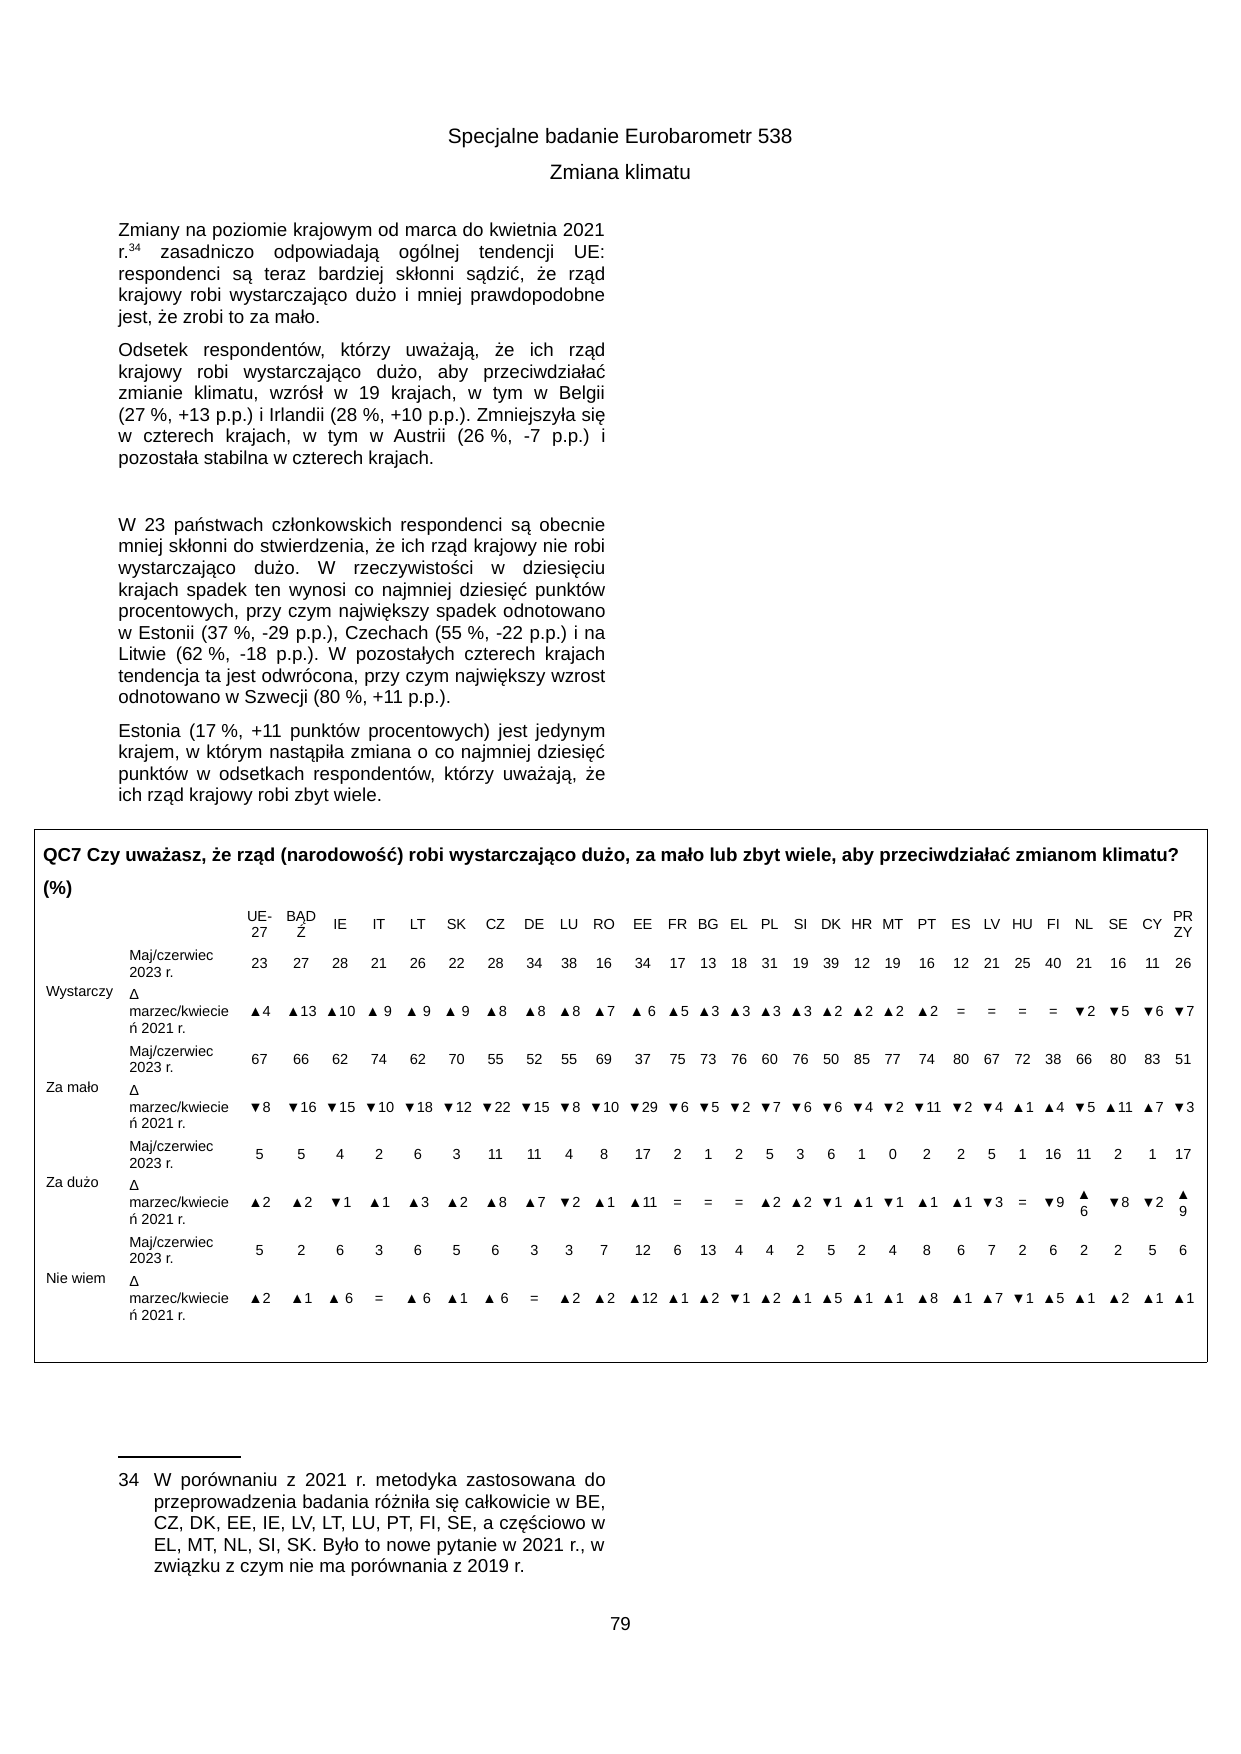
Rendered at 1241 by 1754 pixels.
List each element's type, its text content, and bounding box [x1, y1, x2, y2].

table_cell 2 [724, 1135, 754, 1174]
table_cell 28 [320, 944, 359, 983]
table_cell ▼8 [237, 1079, 282, 1135]
table_cell 8 [584, 1135, 623, 1174]
table_header EL [724, 904, 754, 944]
table_header FR [662, 904, 693, 944]
text Odsetek respondentów, którzy uważają, że ich rząd krajowy robi wystarczająco dużo, aby przeciwdziałać zmianie klimatu, wzrósł w 19 krajach, w tym w Belgii (27 %, +13 p.p.) i Irlandii (28 %, +10 p.p.). Zmniejszyła się w czterech krajach, w tym w Austrii (26 %, -7 p.p.) i pozostała stabilna w czterech krajach. [118, 339, 605, 468]
table_cell Wystarczy [43, 944, 126, 1039]
table_cell ▼3 [976, 1174, 1007, 1230]
table_cell 23 [237, 944, 282, 983]
table_cell 3 [359, 1230, 398, 1270]
table_cell 3 [785, 1135, 816, 1174]
table_cell 4 [724, 1230, 754, 1270]
table_cell ▼1 [816, 1174, 846, 1230]
table_cell = [515, 1270, 553, 1326]
table_cell 5 [437, 1230, 476, 1270]
table_cell ▲2 [846, 983, 877, 1039]
table_cell ▼1 [724, 1270, 754, 1326]
table_cell 2 [946, 1135, 976, 1174]
table_cell = [1007, 983, 1038, 1039]
table_header BĄDŹ [282, 904, 320, 944]
table_cell ▲2 [877, 983, 908, 1039]
table_cell 6 [662, 1230, 693, 1270]
table_header CZ [476, 904, 515, 944]
table_cell 3 [554, 1230, 584, 1270]
table_cell 55 [476, 1039, 515, 1079]
table_cell ▲7 [515, 1174, 553, 1230]
table_cell 38 [1038, 1039, 1068, 1079]
table_cell ▲2 [693, 1270, 723, 1326]
table_cell Za mało [43, 1039, 126, 1135]
table_cell ▼10 [584, 1079, 623, 1135]
table_cell ▼7 [754, 1079, 785, 1135]
table_cell 4 [554, 1135, 584, 1174]
table_cell ▲2 [816, 983, 846, 1039]
table_header PL [754, 904, 785, 944]
table_cell 1 [1137, 1135, 1168, 1174]
table_cell 76 [785, 1039, 816, 1079]
table_cell 4 [320, 1135, 359, 1174]
table_cell ▲7 [584, 983, 623, 1039]
table_cell ▲2 [237, 1174, 282, 1230]
table_cell ▲1 [359, 1174, 398, 1230]
table_cell 67 [237, 1039, 282, 1079]
table_cell 5 [237, 1230, 282, 1270]
table_cell 6 [398, 1135, 437, 1174]
table_cell ▼6 [662, 1079, 693, 1135]
table_header LT [398, 904, 437, 944]
table_cell ▼12 [437, 1079, 476, 1135]
table_header NL [1069, 904, 1099, 944]
table_cell 2 [1007, 1230, 1038, 1270]
table_cell ▼1 [320, 1174, 359, 1230]
table_cell ▲2 [908, 983, 946, 1039]
table_cell 16 [1099, 944, 1137, 983]
table_cell 6 [1038, 1230, 1068, 1270]
table_cell 72 [1007, 1039, 1038, 1079]
table_cell ▲3 [693, 983, 723, 1039]
table_cell ▲1 [1069, 1270, 1099, 1326]
table_cell 18 [724, 944, 754, 983]
text (%) [43, 877, 1198, 898]
table_cell ▲4 [237, 983, 282, 1039]
table_cell ▼22 [476, 1079, 515, 1135]
table_cell 6 [1168, 1230, 1198, 1270]
table_cell ▲1 [946, 1270, 976, 1326]
table_cell ▲3 [724, 983, 754, 1039]
table_cell ▼15 [515, 1079, 553, 1135]
table_cell Δ marzec/kwiecień 2021 r. [126, 1174, 237, 1230]
table_cell 28 [476, 944, 515, 983]
table_cell 83 [1137, 1039, 1168, 1079]
table_cell 26 [1168, 944, 1198, 983]
table_cell = [662, 1174, 693, 1230]
table_cell 11 [1069, 1135, 1099, 1174]
table_cell 5 [282, 1135, 320, 1174]
table_cell 76 [724, 1039, 754, 1079]
table_cell 31 [754, 944, 785, 983]
table_header DE [515, 904, 553, 944]
table_cell 16 [584, 944, 623, 983]
table_header RO [584, 904, 623, 944]
table_header [126, 904, 237, 944]
table_cell 5 [816, 1230, 846, 1270]
table_cell 11 [515, 1135, 553, 1174]
table_cell ▲2 [554, 1270, 584, 1326]
table_header UE-27 [237, 904, 282, 944]
table_cell ▲2 [754, 1174, 785, 1230]
table_cell ▲2 [754, 1270, 785, 1326]
table_cell ▼5 [693, 1079, 723, 1135]
table_cell 6 [320, 1230, 359, 1270]
table_cell ▲2 [282, 1174, 320, 1230]
table_header CY [1137, 904, 1168, 944]
table_cell 8 [908, 1230, 946, 1270]
table_cell 5 [754, 1135, 785, 1174]
table_cell ▲2 [237, 1270, 282, 1326]
table_cell 2 [282, 1230, 320, 1270]
table_cell 74 [359, 1039, 398, 1079]
table_cell 66 [282, 1039, 320, 1079]
table_cell ▲1 [846, 1270, 877, 1326]
table_cell ▼11 [908, 1079, 946, 1135]
table_cell 6 [476, 1230, 515, 1270]
table_header SK [437, 904, 476, 944]
table_cell ▲ 6 [1069, 1174, 1099, 1230]
table_cell = [359, 1270, 398, 1326]
table_cell 2 [359, 1135, 398, 1174]
table_header EE [623, 904, 662, 944]
table_cell = [724, 1174, 754, 1230]
table_cell 21 [1069, 944, 1099, 983]
table_cell 67 [976, 1039, 1007, 1079]
table_cell ▼9 [1038, 1174, 1068, 1230]
table_cell ▼5 [1099, 983, 1137, 1039]
table_cell ▲2 [437, 1174, 476, 1230]
table_cell 4 [754, 1230, 785, 1270]
table_cell 51 [1168, 1039, 1198, 1079]
table_cell ▲8 [554, 983, 584, 1039]
table_cell 2 [846, 1230, 877, 1270]
table_cell ▼3 [1168, 1079, 1198, 1135]
table_cell ▼16 [282, 1079, 320, 1135]
table_header ES [946, 904, 976, 944]
table_cell = [946, 983, 976, 1039]
table_cell 7 [976, 1230, 1007, 1270]
table_header SI [785, 904, 816, 944]
table_cell ▲7 [1137, 1079, 1168, 1135]
table_header [43, 904, 126, 944]
table_cell ▲1 [908, 1174, 946, 1230]
table_cell 66 [1069, 1039, 1099, 1079]
table_cell 3 [515, 1230, 553, 1270]
table_cell 21 [976, 944, 1007, 983]
table_cell ▼2 [1137, 1174, 1168, 1230]
table_cell ▲8 [908, 1270, 946, 1326]
table_cell 12 [946, 944, 976, 983]
table_cell Maj/czerwiec 2023 r. [126, 1230, 237, 1270]
table_cell ▼10 [359, 1079, 398, 1135]
table_cell ▼6 [816, 1079, 846, 1135]
table_cell 80 [946, 1039, 976, 1079]
table_cell ▲ 6 [320, 1270, 359, 1326]
table_header IT [359, 904, 398, 944]
table_cell ▲5 [1038, 1270, 1068, 1326]
table_cell 6 [398, 1230, 437, 1270]
table_cell 25 [1007, 944, 1038, 983]
table_cell = [1038, 983, 1068, 1039]
table_cell ▼18 [398, 1079, 437, 1135]
table_cell 37 [623, 1039, 662, 1079]
table_cell 22 [437, 944, 476, 983]
table_cell ▼6 [785, 1079, 816, 1135]
table_header SE [1099, 904, 1137, 944]
table_cell 12 [846, 944, 877, 983]
table_cell 27 [282, 944, 320, 983]
table_cell Δ marzec/kwiecień 2021 r. [126, 1079, 237, 1135]
table_cell ▲1 [846, 1174, 877, 1230]
table_cell ▲3 [785, 983, 816, 1039]
table_header IE [320, 904, 359, 944]
table_cell 2 [1099, 1135, 1137, 1174]
table_cell 70 [437, 1039, 476, 1079]
table_cell 6 [946, 1230, 976, 1270]
table_cell 55 [554, 1039, 584, 1079]
text Estonia (17 %, +11 punktów procentowych) jest jedynym krajem, w którym nastąpiła zmiana o co najmniej dziesięć punktów w odsetkach respondentów, którzy uważają, że ich rząd krajowy robi zbyt wiele. [118, 719, 605, 806]
table_cell ▼4 [846, 1079, 877, 1135]
table_cell ▲1 [282, 1270, 320, 1326]
table_cell 34 [623, 944, 662, 983]
table_cell 16 [908, 944, 946, 983]
table_cell ▲5 [816, 1270, 846, 1326]
table_cell 17 [1168, 1135, 1198, 1174]
table_cell ▲1 [1137, 1270, 1168, 1326]
table_cell 2 [1099, 1230, 1137, 1270]
table_cell 1 [846, 1135, 877, 1174]
table_cell Za dużo [43, 1135, 126, 1230]
table_cell 12 [623, 1230, 662, 1270]
table_cell ▼29 [623, 1079, 662, 1135]
table_header MT [877, 904, 908, 944]
table_cell ▲7 [976, 1270, 1007, 1326]
table_cell ▲8 [476, 983, 515, 1039]
table_cell ▲1 [662, 1270, 693, 1326]
table_cell 19 [877, 944, 908, 983]
table_cell 5 [237, 1135, 282, 1174]
table_cell 16 [1038, 1135, 1068, 1174]
table_cell 74 [908, 1039, 946, 1079]
table_cell 13 [693, 944, 723, 983]
table_cell ▼5 [1069, 1079, 1099, 1135]
table_cell ▼7 [1168, 983, 1198, 1039]
table_cell 39 [816, 944, 846, 983]
table_cell ▼6 [1137, 983, 1168, 1039]
table_cell ▲ 6 [398, 1270, 437, 1326]
table_header LV [976, 904, 1007, 944]
table_cell ▲2 [785, 1174, 816, 1230]
table_cell 11 [1137, 944, 1168, 983]
table_cell 69 [584, 1039, 623, 1079]
table_cell 11 [476, 1135, 515, 1174]
table_cell 75 [662, 1039, 693, 1079]
table_cell ▼2 [946, 1079, 976, 1135]
table_cell 73 [693, 1039, 723, 1079]
table_cell 6 [816, 1135, 846, 1174]
table_cell 5 [1137, 1230, 1168, 1270]
table_cell Maj/czerwiec 2023 r. [126, 944, 237, 983]
table_cell ▼4 [976, 1079, 1007, 1135]
table_cell 13 [693, 1230, 723, 1270]
table_header HR [846, 904, 877, 944]
table_cell Maj/czerwiec 2023 r. [126, 1135, 237, 1174]
table_cell ▼1 [1007, 1270, 1038, 1326]
table_cell ▼8 [1099, 1174, 1137, 1230]
table_header PT [908, 904, 946, 944]
table_header DK [816, 904, 846, 944]
table_cell ▲8 [515, 983, 553, 1039]
table_cell 4 [877, 1230, 908, 1270]
table_cell ▲10 [320, 983, 359, 1039]
table_cell 50 [816, 1039, 846, 1079]
table_cell ▼2 [1069, 983, 1099, 1039]
table_cell 2 [785, 1230, 816, 1270]
table_cell ▼2 [554, 1174, 584, 1230]
table_cell ▼15 [320, 1079, 359, 1135]
table_cell ▼1 [877, 1174, 908, 1230]
table_cell = [976, 983, 1007, 1039]
table_cell 62 [320, 1039, 359, 1079]
table_cell 85 [846, 1039, 877, 1079]
table_header LU [554, 904, 584, 944]
table_cell 2 [1069, 1230, 1099, 1270]
table_cell Δ marzec/kwiecień 2021 r. [126, 983, 237, 1039]
table_header FI [1038, 904, 1068, 944]
table_cell 1 [693, 1135, 723, 1174]
table_cell ▲1 [785, 1270, 816, 1326]
table_cell ▲ 9 [1168, 1174, 1198, 1230]
table_cell 17 [662, 944, 693, 983]
table_cell ▼2 [724, 1079, 754, 1135]
table_cell = [693, 1174, 723, 1230]
table_cell 80 [1099, 1039, 1137, 1079]
table_cell 77 [877, 1039, 908, 1079]
table_cell ▲1 [1168, 1270, 1198, 1326]
table_cell Maj/czerwiec 2023 r. [126, 1039, 237, 1079]
table_cell ▼2 [877, 1079, 908, 1135]
table_header PRZY [1168, 904, 1198, 944]
table_cell ▲1 [584, 1174, 623, 1230]
table_cell 1 [1007, 1135, 1038, 1174]
table_cell ▼8 [554, 1079, 584, 1135]
table_cell 38 [554, 944, 584, 983]
table_cell ▲2 [1099, 1270, 1137, 1326]
table_cell ▲1 [877, 1270, 908, 1326]
table_cell ▲1 [1007, 1079, 1038, 1135]
table_cell ▲11 [623, 1174, 662, 1230]
table_cell 40 [1038, 944, 1068, 983]
table_cell ▲ 9 [398, 983, 437, 1039]
table_cell ▲1 [946, 1174, 976, 1230]
table_cell 52 [515, 1039, 553, 1079]
table_cell 60 [754, 1039, 785, 1079]
table_cell ▲1 [437, 1270, 476, 1326]
table_cell 0 [877, 1135, 908, 1174]
table_cell 17 [623, 1135, 662, 1174]
table_cell ▲5 [662, 983, 693, 1039]
table_cell Nie wiem [43, 1230, 126, 1326]
table_cell ▲11 [1099, 1079, 1137, 1135]
table_cell ▲12 [623, 1270, 662, 1326]
text W porównaniu z 2021 r. metodyka zastosowana do przeprowadzenia badania różniła się całkowicie w BE, CZ, DK, EE, IE, LV, LT, LU, PT, FI, SE, a częściowo w EL, MT, NL, SI, SK. Było to nowe pytanie w 2021 r., w związku z czym nie ma porównania z 2019 r. [118, 1469, 605, 1577]
table_header BG [693, 904, 723, 944]
table_cell ▲8 [476, 1174, 515, 1230]
table_cell 19 [785, 944, 816, 983]
table_cell ▲13 [282, 983, 320, 1039]
table_header HU [1007, 904, 1038, 944]
table_cell 3 [437, 1135, 476, 1174]
table_cell ▲4 [1038, 1079, 1068, 1135]
table_cell 21 [359, 944, 398, 983]
table_cell Δ marzec/kwiecień 2021 r. [126, 1270, 237, 1326]
text Zmiany na poziomie krajowym od marca do kwietnia 2021 r. zasadniczo odpowiadają ogólnej tendencji UE: respondenci są teraz bardziej skłonni sądzić, że rząd krajowy robi wystarczająco dużo i mniej prawdopodobne jest, że zrobi to za mało. [118, 219, 605, 327]
table_cell ▲3 [398, 1174, 437, 1230]
table_cell 2 [662, 1135, 693, 1174]
table_cell ▲ 6 [623, 983, 662, 1039]
table_cell ▲ 9 [437, 983, 476, 1039]
table_cell ▲3 [754, 983, 785, 1039]
text W 23 państwach członkowskich respondenci są obecnie mniej skłonni do stwierdzenia, że ich rząd krajowy nie robi wystarczająco dużo. W rzeczywistości w dziesięciu krajach spadek ten wynosi co najmniej dziesięć punktów procentowych, przy czym największy spadek odnotowano w Estonii (37 %, -29 p.p.), Czechach (55 %, -22 p.p.) i na Litwie (62 %, -18 p.p.). W pozostałych czterech krajach tendencja ta jest odwrócona, przy czym największy wzrost odnotowano w Szwecji (80 %, +11 p.p.). [118, 514, 605, 708]
table_cell 34 [515, 944, 553, 983]
table_cell 62 [398, 1039, 437, 1079]
table_cell 7 [584, 1230, 623, 1270]
table_cell ▲ 6 [476, 1270, 515, 1326]
table_cell 26 [398, 944, 437, 983]
table_cell 2 [908, 1135, 946, 1174]
table_cell ▲2 [584, 1270, 623, 1326]
table_cell 5 [976, 1135, 1007, 1174]
table_cell ▲ 9 [359, 983, 398, 1039]
table_cell = [1007, 1174, 1038, 1230]
text QC7 Czy uważasz, że rząd (narodowość) robi wystarczająco dużo, za mało lub zbyt wiele, aby przeciwdziałać zmianom klimatu? [43, 843, 1198, 865]
